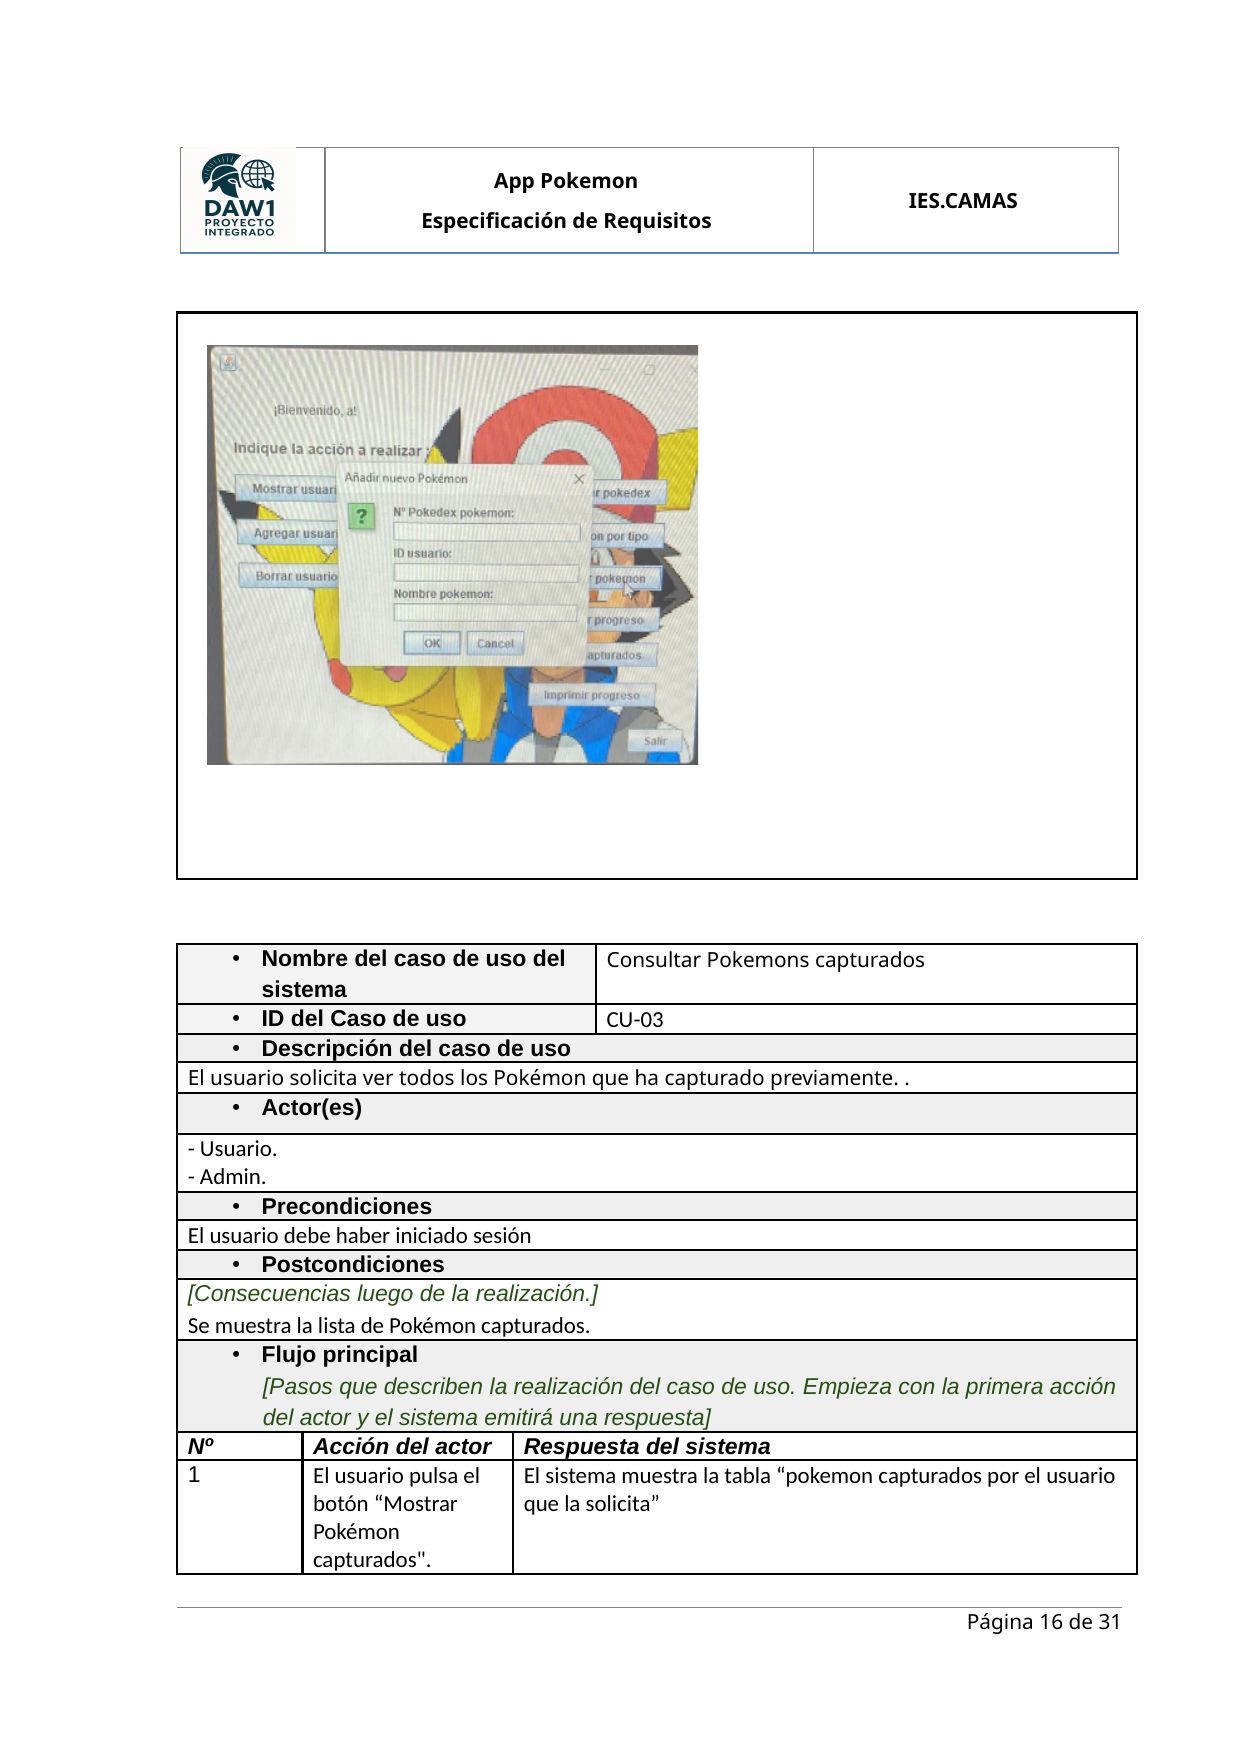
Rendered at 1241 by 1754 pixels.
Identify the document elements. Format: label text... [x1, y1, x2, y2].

table_cell [178, 765, 1136, 878]
table_header Consultar Pokemons capturados [597, 945, 1136, 1003]
table_cell El sistema muestra la tabla “pokemon capturados por el usuario que la solicita” [514, 1461, 1136, 1573]
table_cell Postcondiciones [178, 1251, 1136, 1277]
picture [183, 147, 296, 246]
table_cell Respuesta del sistema [514, 1433, 1136, 1459]
table_cell - Usuario. - Admin. [178, 1135, 1136, 1191]
table_cell ID del Caso de uso [178, 1005, 595, 1033]
table_cell Descripción del caso de uso [178, 1035, 1136, 1061]
table_cell CU-03 [597, 1005, 1136, 1033]
table_cell 1 [178, 1461, 301, 1573]
table_cell Actor(es) [178, 1094, 1136, 1132]
table_cell [Consecuencias luego de la realización.] Se muestra la lista de Pokémon capturados. [178, 1280, 1136, 1339]
table_cell [178, 314, 1136, 764]
table_header Nombre del caso de uso del sistema [178, 945, 595, 1003]
table_cell Precondiciones [178, 1193, 1136, 1219]
picture [207, 345, 699, 765]
table_cell Nº [178, 1433, 301, 1459]
table_cell El usuario solicita ver todos los Pokémon que ha capturado previamente. . [178, 1063, 1136, 1092]
table_cell Acción del actor [304, 1433, 512, 1459]
table_cell El usuario pulsa el botón “Mostrar Pokémon capturados". [304, 1461, 512, 1573]
table_cell El usuario debe haber iniciado sesión [178, 1221, 1136, 1249]
table_cell Flujo principal [Pasos que describen la realización del caso de uso. Empieza con la primera acción del actor y el sistema emitirá una respuesta] [178, 1341, 1136, 1431]
